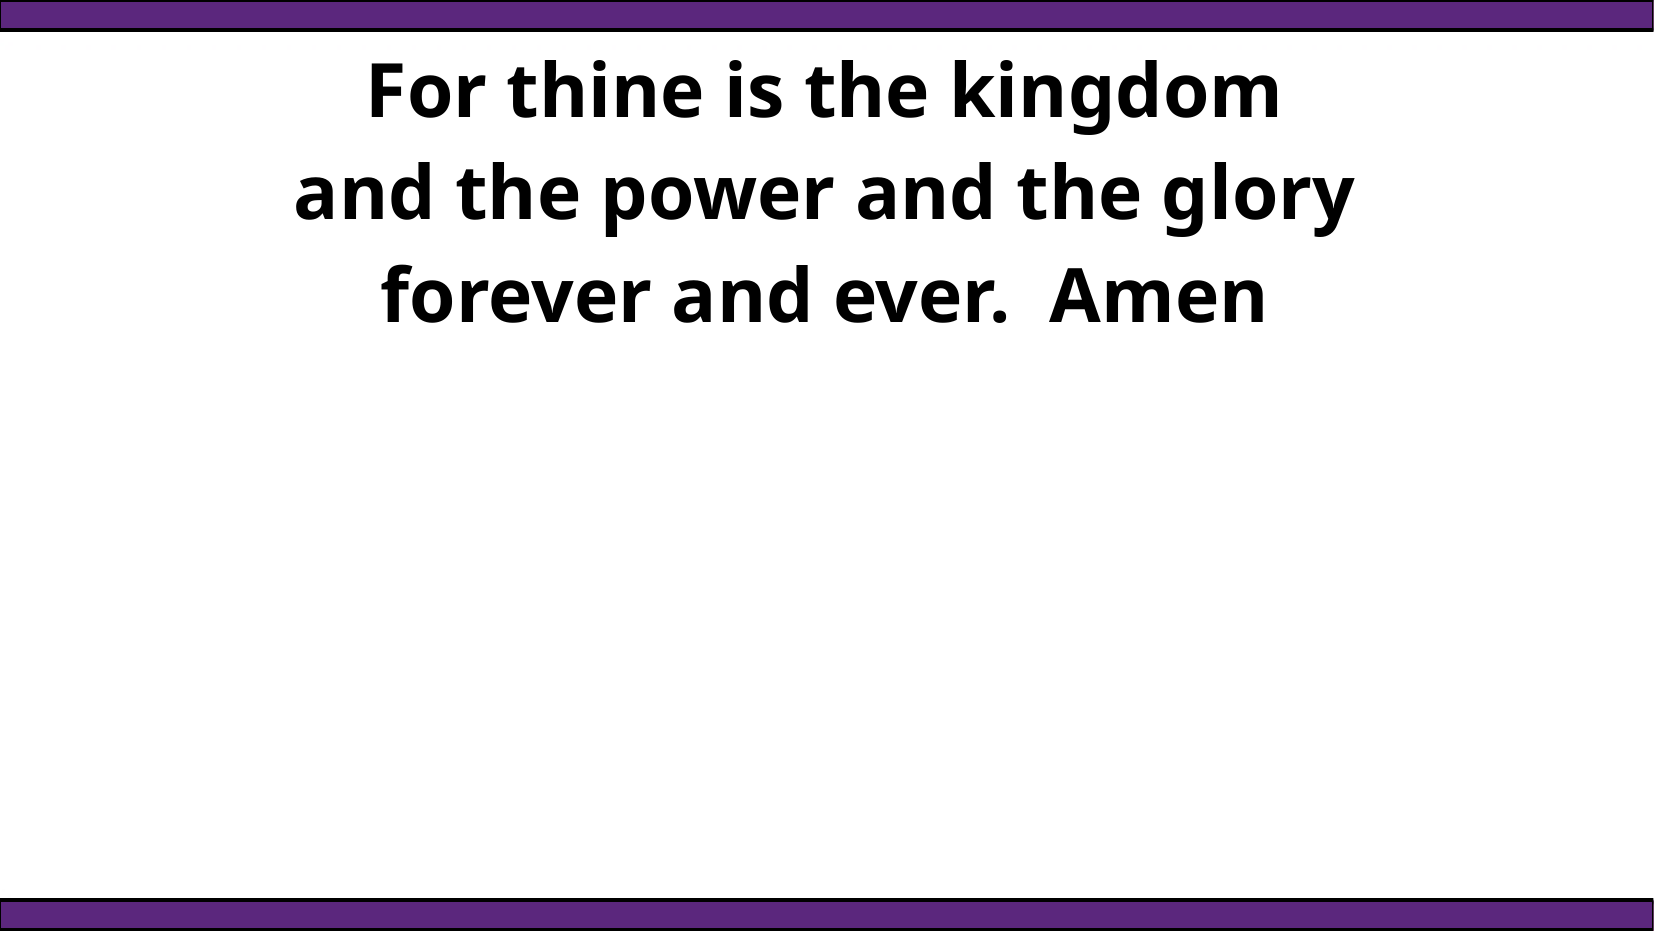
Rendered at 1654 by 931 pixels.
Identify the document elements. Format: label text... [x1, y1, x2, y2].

picture [0, 31, 1654, 900]
text_box For thine is the kingdom and the power and the glory forever and ever. Amen [75, 30, 1576, 345]
text_box [0, 900, 1654, 931]
text_box [0, 0, 1654, 31]
